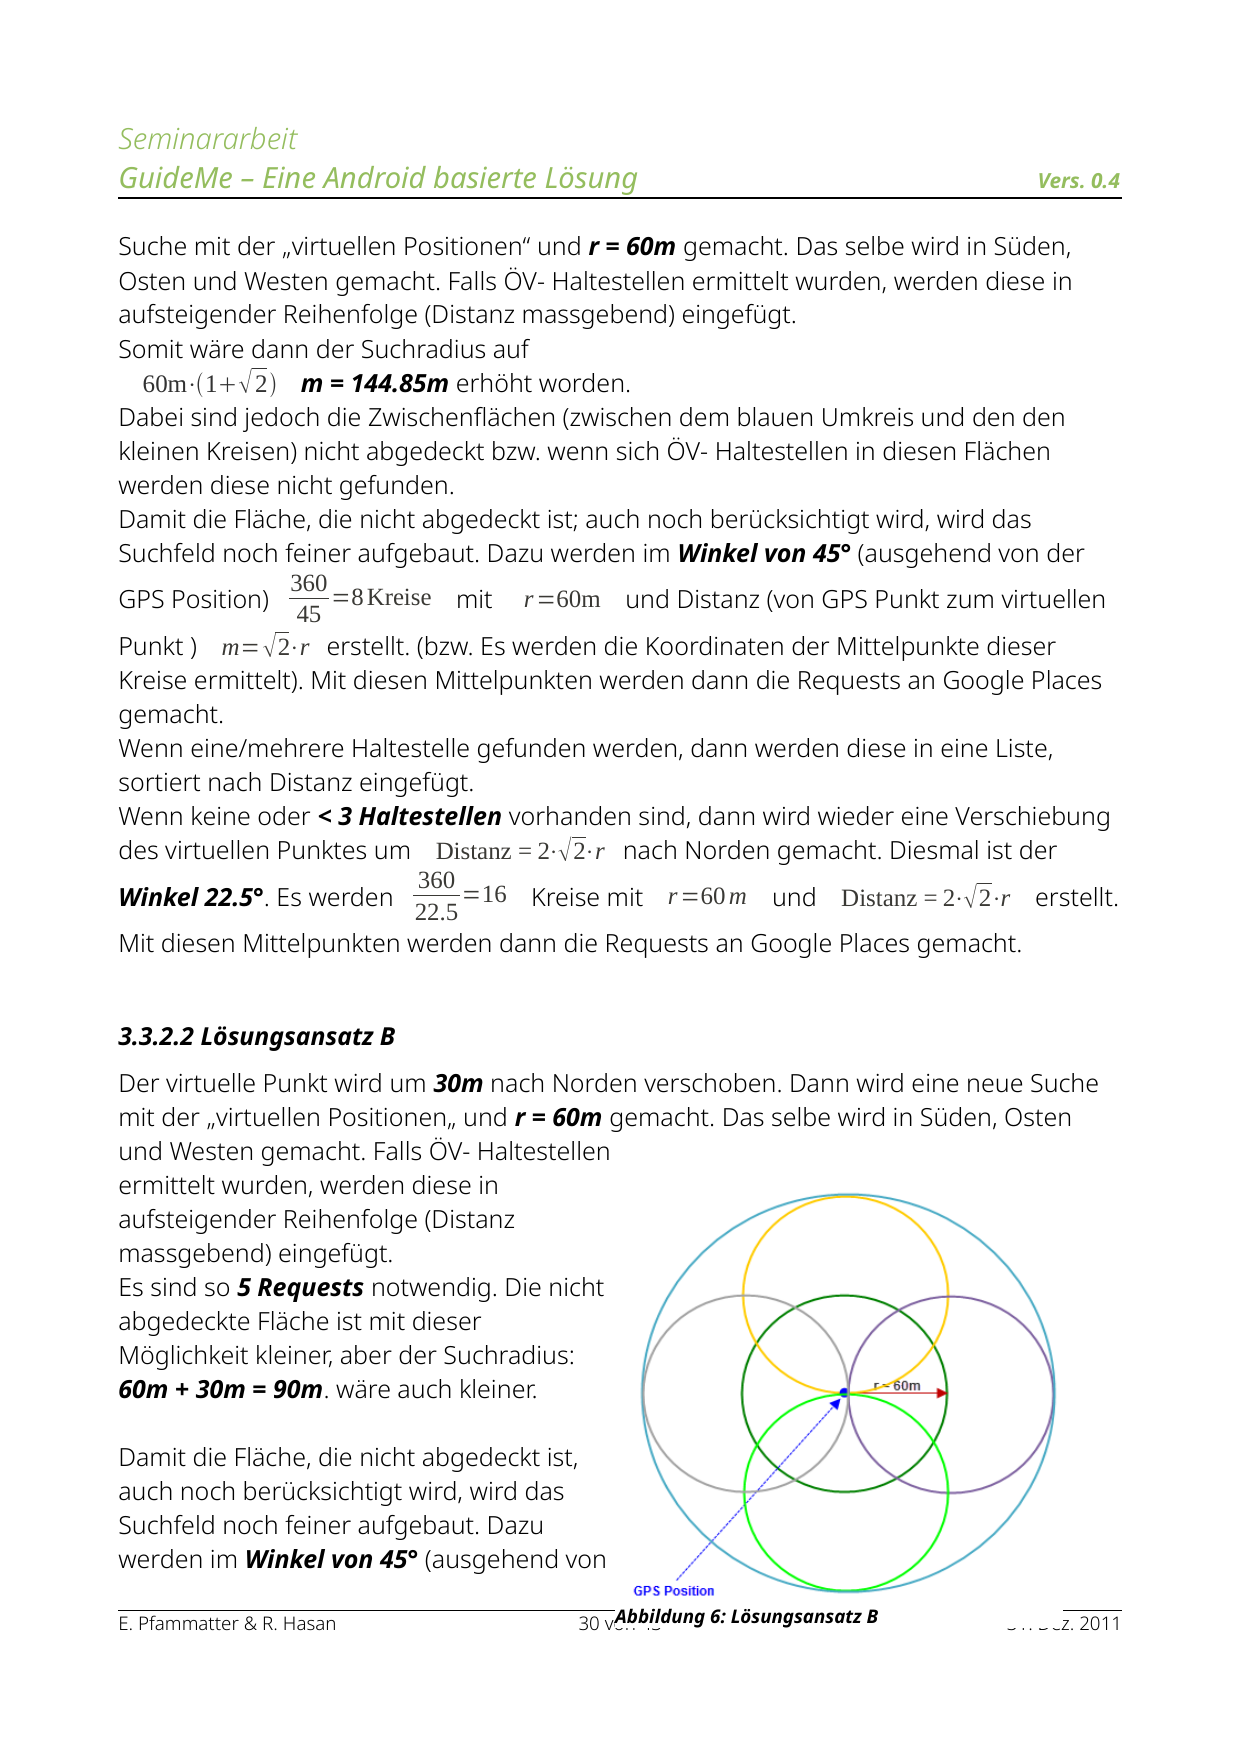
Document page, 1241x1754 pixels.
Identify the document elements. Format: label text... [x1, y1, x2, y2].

text Der virtuelle Punkt wird um 30m nach Norden verschoben. Dann wird eine neue Suche mit der „virtuellen Positionen„ und r = 60m gemacht. Das selbe wird in Süden, Osten und Westen gemacht. Falls ÖV- Haltestellen ermittelt wurden, werden diese in aufsteigender Reihenfolge (Distanz massgebend) eingefügt. [118, 1065, 1122, 1269]
text Somit wäre dann der Suchradius auf [118, 331, 1122, 365]
picture [615, 1165, 1064, 1603]
text Suche mit der „virtuellen Positionen“ und r = 60m gemacht. Das selbe wird in Süden, Osten und Westen gemacht. Falls ÖV- Haltestellen ermittelt wurden, werden diese in aufsteigender Reihenfolge (Distanz massgebend) eingefügt. [118, 229, 1122, 331]
text Wenn eine/mehrere Haltestelle gefunden werden, dann werden diese in eine Liste, sortiert nach Distanz eingefügt. [118, 731, 1122, 799]
text m = 144.85m erhöht worden. [118, 365, 1122, 399]
text Wenn keine oder < 3 Haltestellen vorhanden sind, dann wird wieder eine Verschiebung des virtuellen Punktes um nach Norden gemacht. Diesmal ist der Winkel 22.5°. Es werden Kreise mit und erstellt. Mit diesen Mittelpunkten werden dann die Requests an Google Places gemacht. [118, 799, 1122, 960]
text Damit die Fläche, die nicht abgedeckt ist, auch noch berücksichtigt wird, wird das Suchfeld noch feiner aufgebaut. Dazu werden im Winkel von 45° (ausgehend von [118, 1440, 615, 1576]
subtitle 3.3.2.2 Lösungsansatz B [118, 1019, 1122, 1053]
text [1064, 1269, 1122, 1406]
text Es sind so 5 Requests notwendig. Die nicht abgedeckte Fläche ist mit dieser Möglichkeit kleiner, aber der Suchradius: 60m + 30m = 90m. wäre auch kleiner. [118, 1269, 615, 1406]
text Abbildung 6: Lösungsansatz B [615, 1603, 1063, 1628]
text Damit die Fläche, die nicht abgedeckt ist; auch noch berücksichtigt wird, wird das Suchfeld noch feiner aufgebaut. Dazu werden im Winkel von 45° (ausgehend von der GPS Position) mit und Distanz (von GPS Punkt zum virtuellen Punkt ) erstellt. (bzw. Es werden die Koordinaten der Mittelpunkte dieser Kreise ermittelt). Mit diesen Mittelpunkten werden dann die Requests an Google Places gemacht. [118, 502, 1122, 731]
text Dabei sind jedoch die Zwischenflächen (zwischen dem blauen Umkreis und den den kleinen Kreisen) nicht abgedeckt bzw. wenn sich ÖV- Haltestellen in diesen Flächen werden diese nicht gefunden. [118, 399, 1122, 502]
